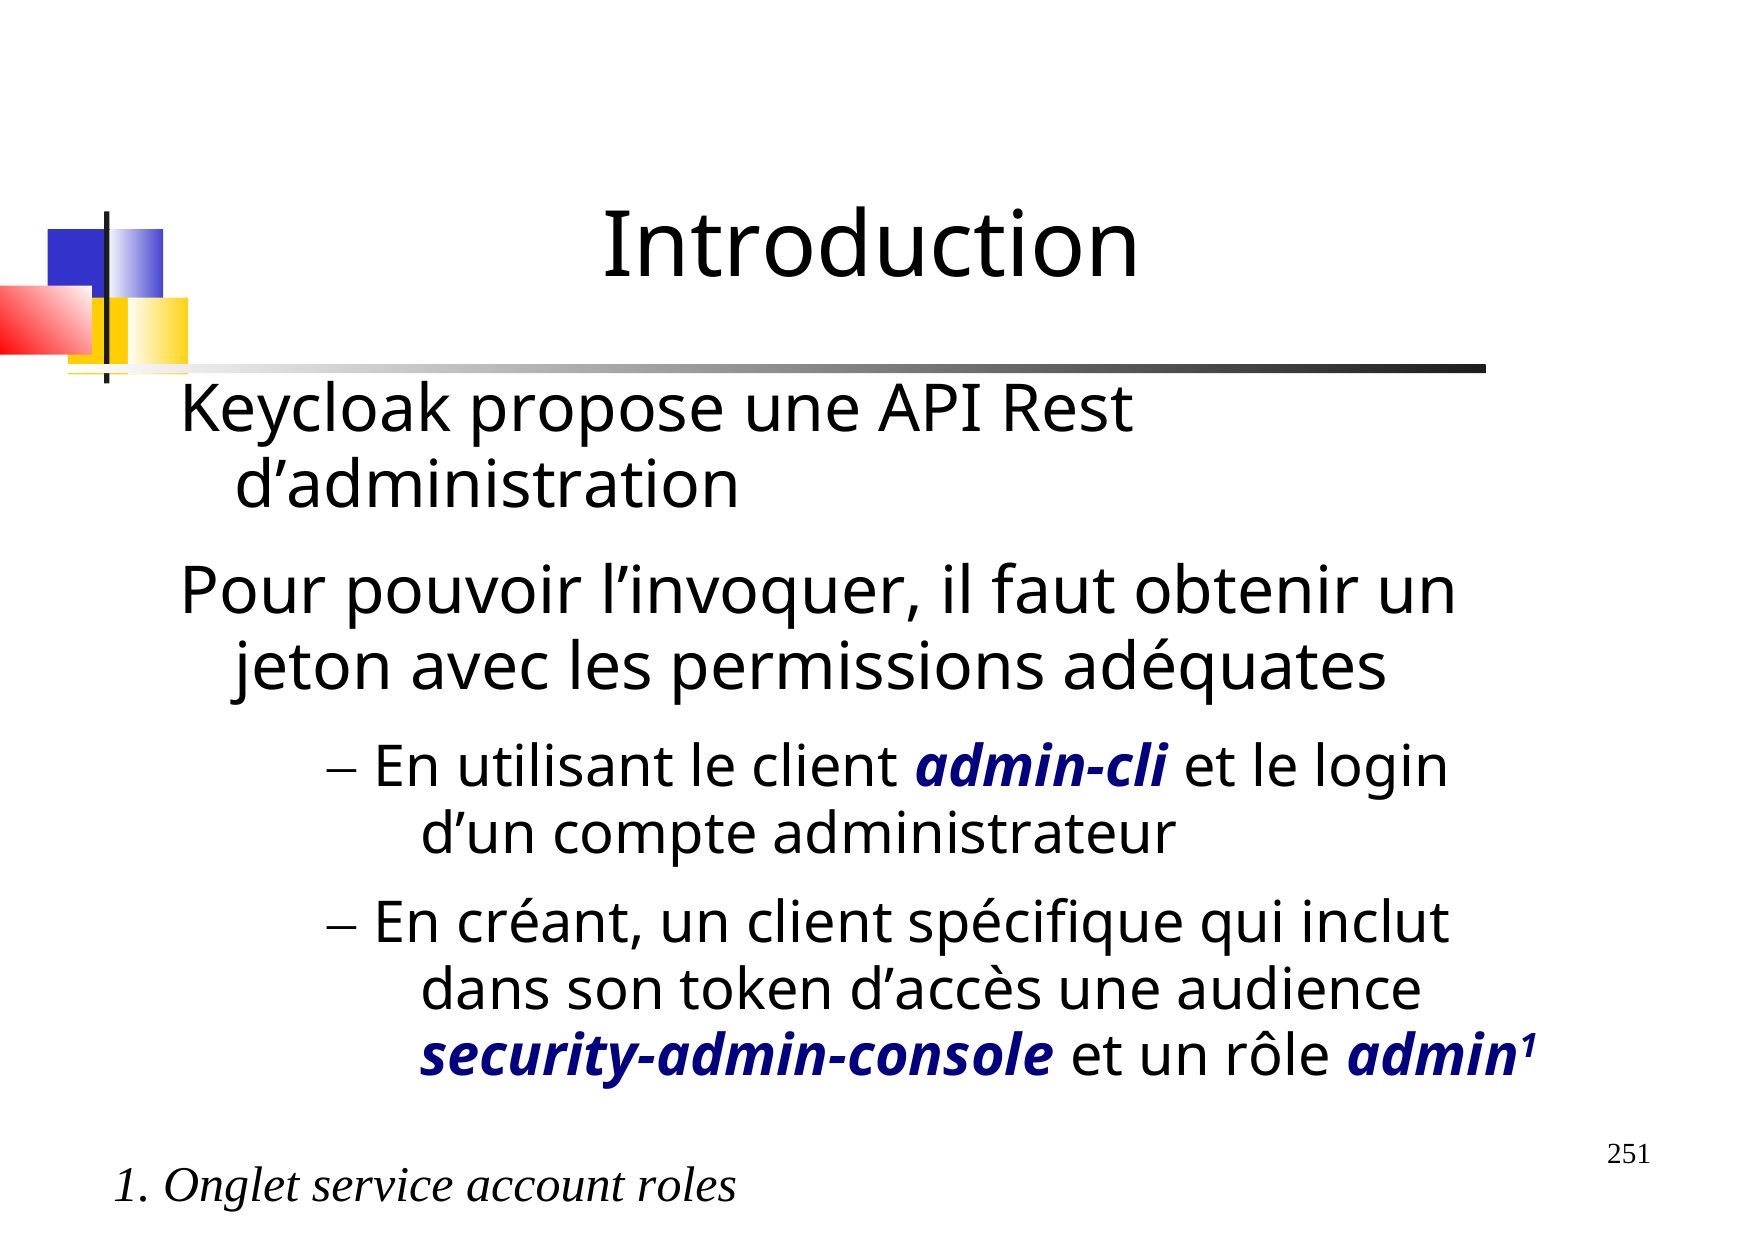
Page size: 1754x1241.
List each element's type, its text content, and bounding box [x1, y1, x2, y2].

list Keycloak propose une API Rest d’administration Pour pouvoir l’invoquer, il faut obtenir un jeton avec les permissions adéquates En utilisant le client admin-cli et le login d’un compte administrateur En créant, un client spécifique qui inclut dans son token d’accès une audience security-admin-console et un rôle admin1 [179, 371, 1567, 1091]
title Introduction [179, 139, 1567, 351]
text_box 1. Onglet service account roles [98, 1148, 753, 1221]
